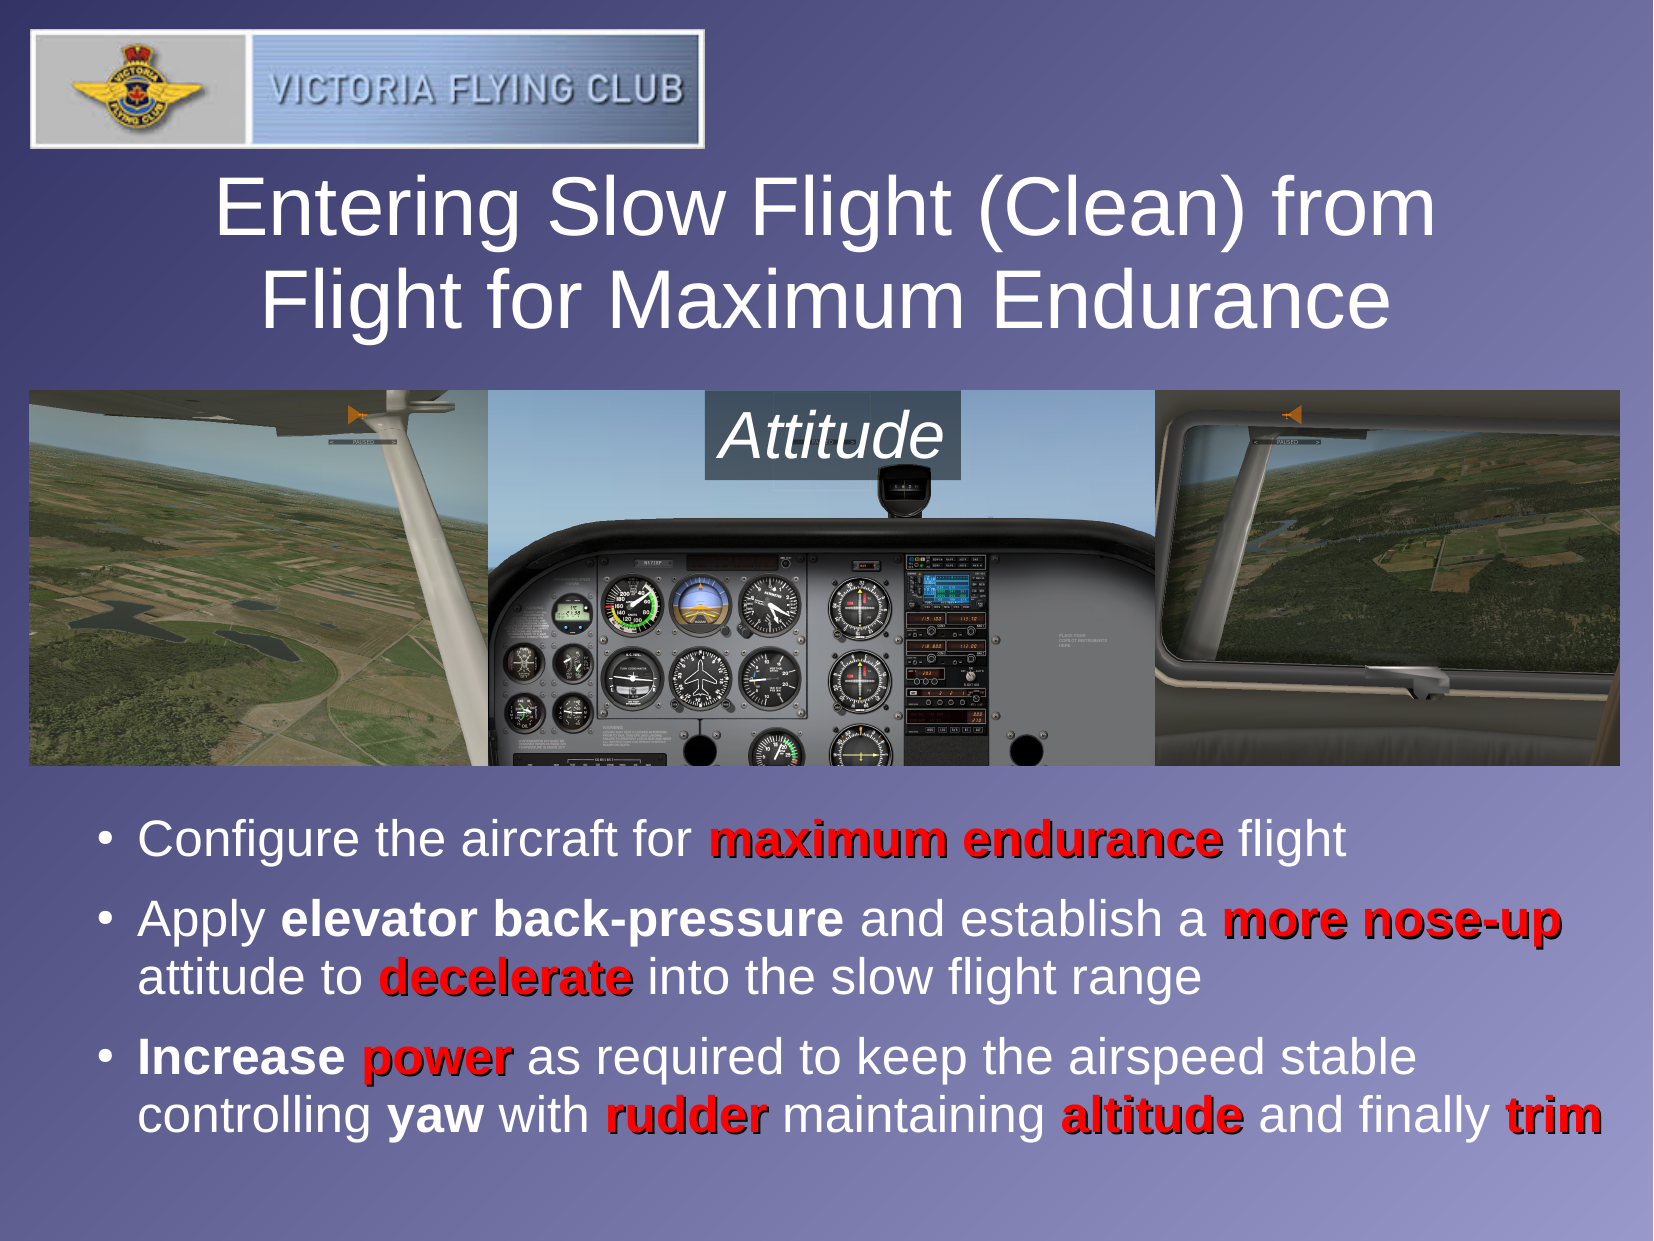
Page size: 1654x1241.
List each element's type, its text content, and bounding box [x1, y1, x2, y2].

picture [29, 390, 1620, 766]
title Entering Slow Flight (Clean) from Flight for Maximum Endurance [82, 150, 1571, 358]
list Configure the aircraft for maximum endurance flight Apply elevator back-pressure and establish a more nose-up attitude to decelerate into the slow flight range Increase power as required to keep the airspeed stable controlling yaw with rudder maintaining altitude and finally trim [82, 810, 1606, 1201]
picture [30, 29, 705, 149]
text_box Attitude [704, 390, 961, 481]
